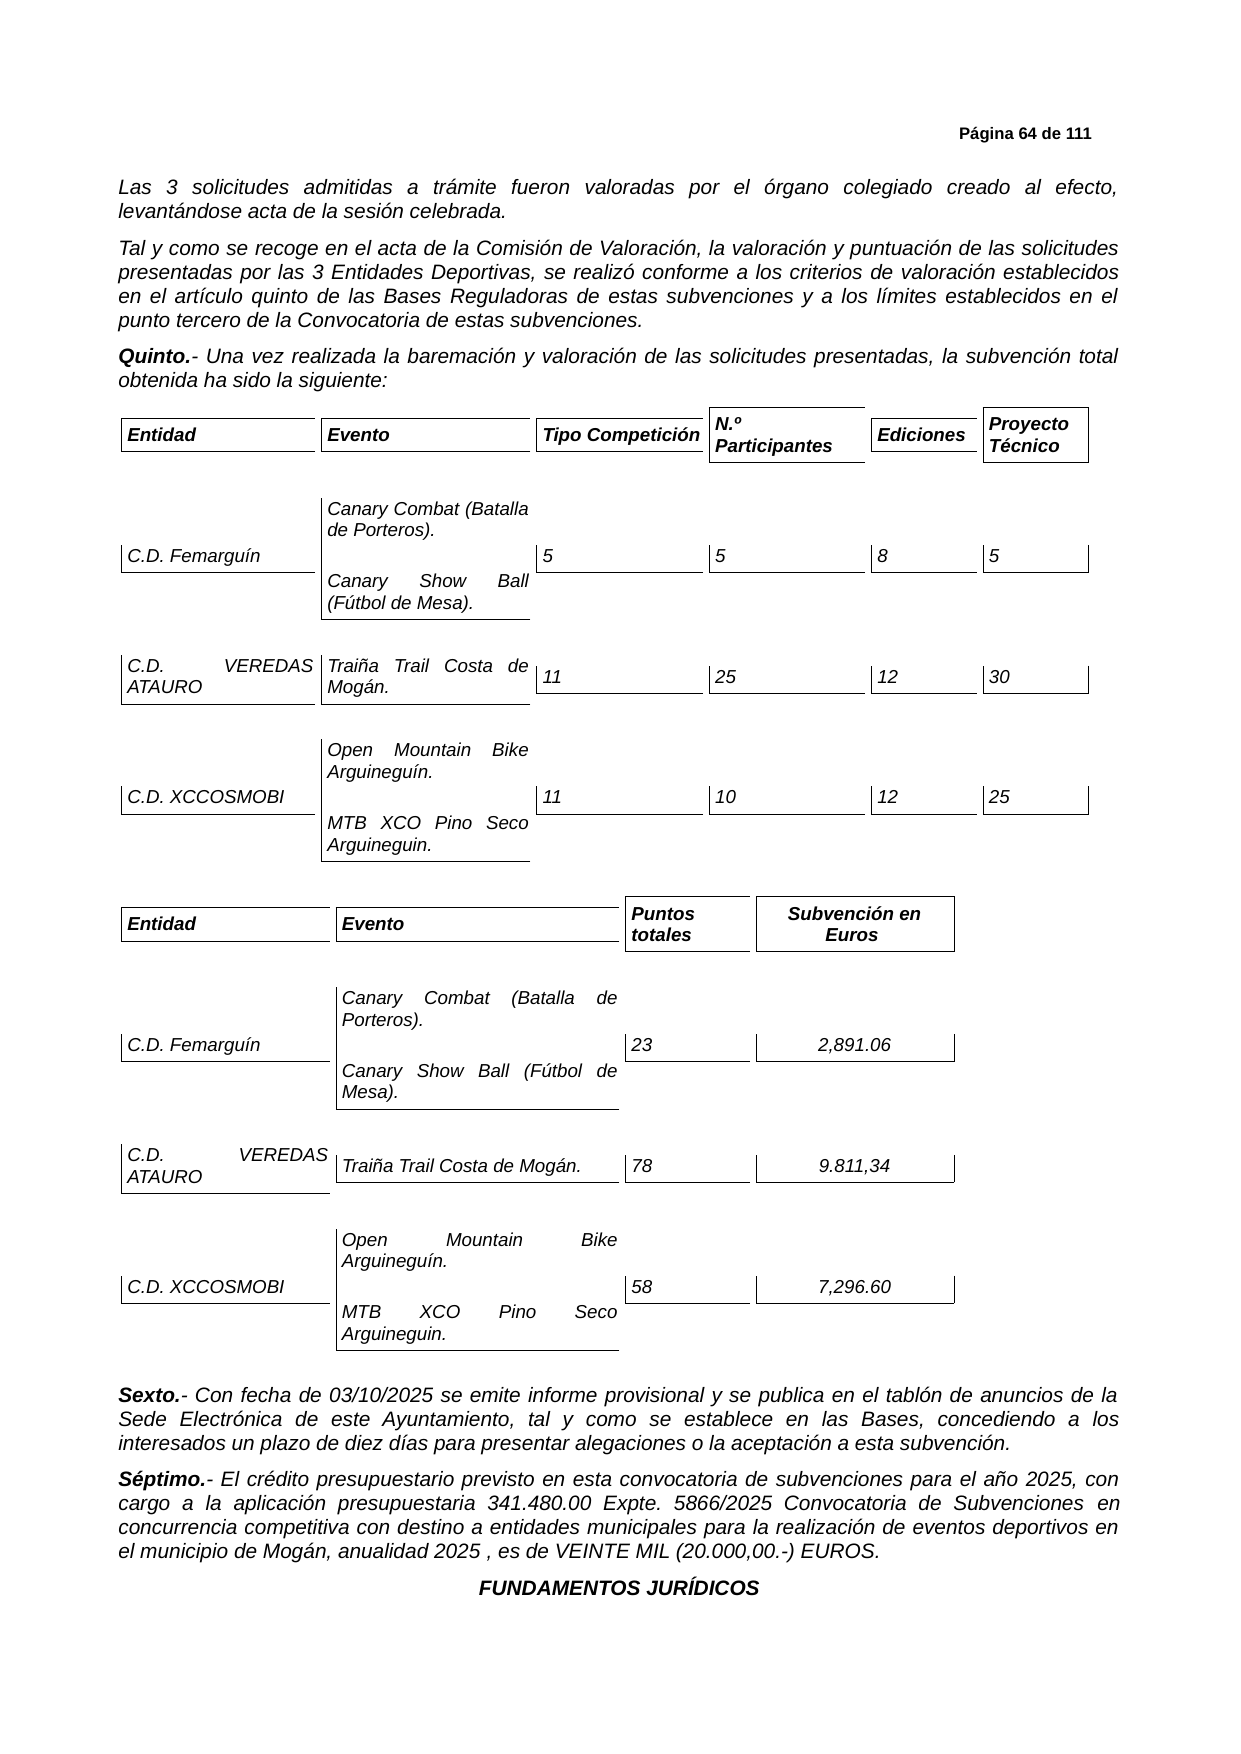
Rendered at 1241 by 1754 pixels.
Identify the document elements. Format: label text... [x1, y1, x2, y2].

table_cell 30 [980, 652, 1091, 736]
table_cell 12 [868, 736, 980, 893]
table_cell C.D. VEREDAS ATAURO [118, 652, 318, 736]
text FUNDAMENTOS JURÍDICOS [118, 1575, 1122, 1599]
table_cell Canary Combat (Batalla de Porteros). Canary Show Ball (Fútbol de Mesa). [333, 984, 622, 1141]
text Tal y como se recoge en el acta de la Comisión de Valoración, la valoración y puntuación de las solicitudes presentadas por las 3 Entidades Deportivas, se realizó conforme a los criterios de valoración establecidos en el artículo quinto de las Bases Reguladoras de estas subvenciones y a los límites establecidos en el punto tercero de la Convocatoria de estas subvenciones. [118, 236, 1122, 331]
text Las 3 solicitudes admitidas a trámite fueron valoradas por el órgano colegiado creado al efecto, levantándose acta de la sesión celebrada. [118, 175, 1122, 223]
table_cell C.D. Femarguín [118, 495, 318, 652]
text Séptimo.- El crédito presupuestario previsto en esta convocatoria de subvenciones para el año 2025, con cargo a la aplicación presupuestaria 341.480.00 Expte. 5866/2025 Convocatoria de Subvenciones en concurrencia competitiva con destino a entidades municipales para la realización de eventos deportivos en el municipio de Mogán, anualidad 2025 , es de VEINTE MIL (20.000,00.-) EUROS. [118, 1467, 1122, 1563]
table_cell Canary Combat (Batalla de Porteros). Canary Show Ball (Fútbol de Mesa). [318, 495, 533, 652]
table_header N.º Participantes [706, 404, 868, 495]
table_cell 10 [706, 736, 868, 893]
table_cell Traiña Trail Costa de Mogán. [333, 1141, 622, 1226]
table_cell 23 [622, 984, 753, 1141]
table_cell 25 [706, 652, 868, 736]
table_header Entidad [118, 404, 318, 495]
table_header Proyecto Técnico [980, 404, 1091, 495]
text Sexto.- Con fecha de 03/10/2025 se emite informe provisional y se publica en el tablón de anuncios de la Sede Electrónica de este Ayuntamiento, tal y como se establece en las Bases, concediendo a los interesados un plazo de diez días para presentar alegaciones o la aceptación a esta subvención. [118, 1383, 1122, 1454]
table_cell 9.811,34 [753, 1141, 957, 1226]
table_cell 11 [533, 736, 706, 893]
table_cell 5 [533, 495, 706, 652]
table_cell 5 [706, 495, 868, 652]
table_cell C.D. XCCOSMOBI [118, 1226, 333, 1383]
text Quinto.- Una vez realizada la baremación y valoración de las solicitudes presentadas, la subvención total obtenida ha sido la siguiente: [118, 344, 1122, 392]
table_header Evento [318, 404, 533, 495]
table_cell 8 [868, 495, 980, 652]
table_cell 7.296,60 [753, 1226, 957, 1383]
table_cell C.D. VEREDAS ATAURO [118, 1141, 333, 1226]
table_cell 2.891,06 [753, 984, 957, 1141]
table_cell Open Mountain Bike Arguineguín. MTB XCO Pino Seco Arguineguin. [333, 1226, 622, 1383]
table_header Tipo Competición [533, 404, 706, 495]
table_cell 78 [622, 1141, 753, 1226]
table_header Evento [333, 894, 622, 984]
table_cell C.D. Femarguín [118, 984, 333, 1141]
table_cell 12 [868, 652, 980, 736]
table_cell Traiña Trail Costa de Mogán. [318, 652, 533, 736]
table_cell 11 [533, 652, 706, 736]
table_cell 5 [980, 495, 1091, 652]
table_header Subvención en Euros [753, 894, 957, 984]
table_cell 25 [980, 736, 1091, 893]
table_header Entidad [118, 894, 333, 984]
table_cell C.D. XCCOSMOBI [118, 736, 318, 893]
table_cell Open Mountain Bike Arguineguín. MTB XCO Pino Seco Arguineguin. [318, 736, 533, 893]
table_cell 58 [622, 1226, 753, 1383]
table_header Puntos totales [622, 894, 753, 984]
table_header Ediciones [868, 404, 980, 495]
